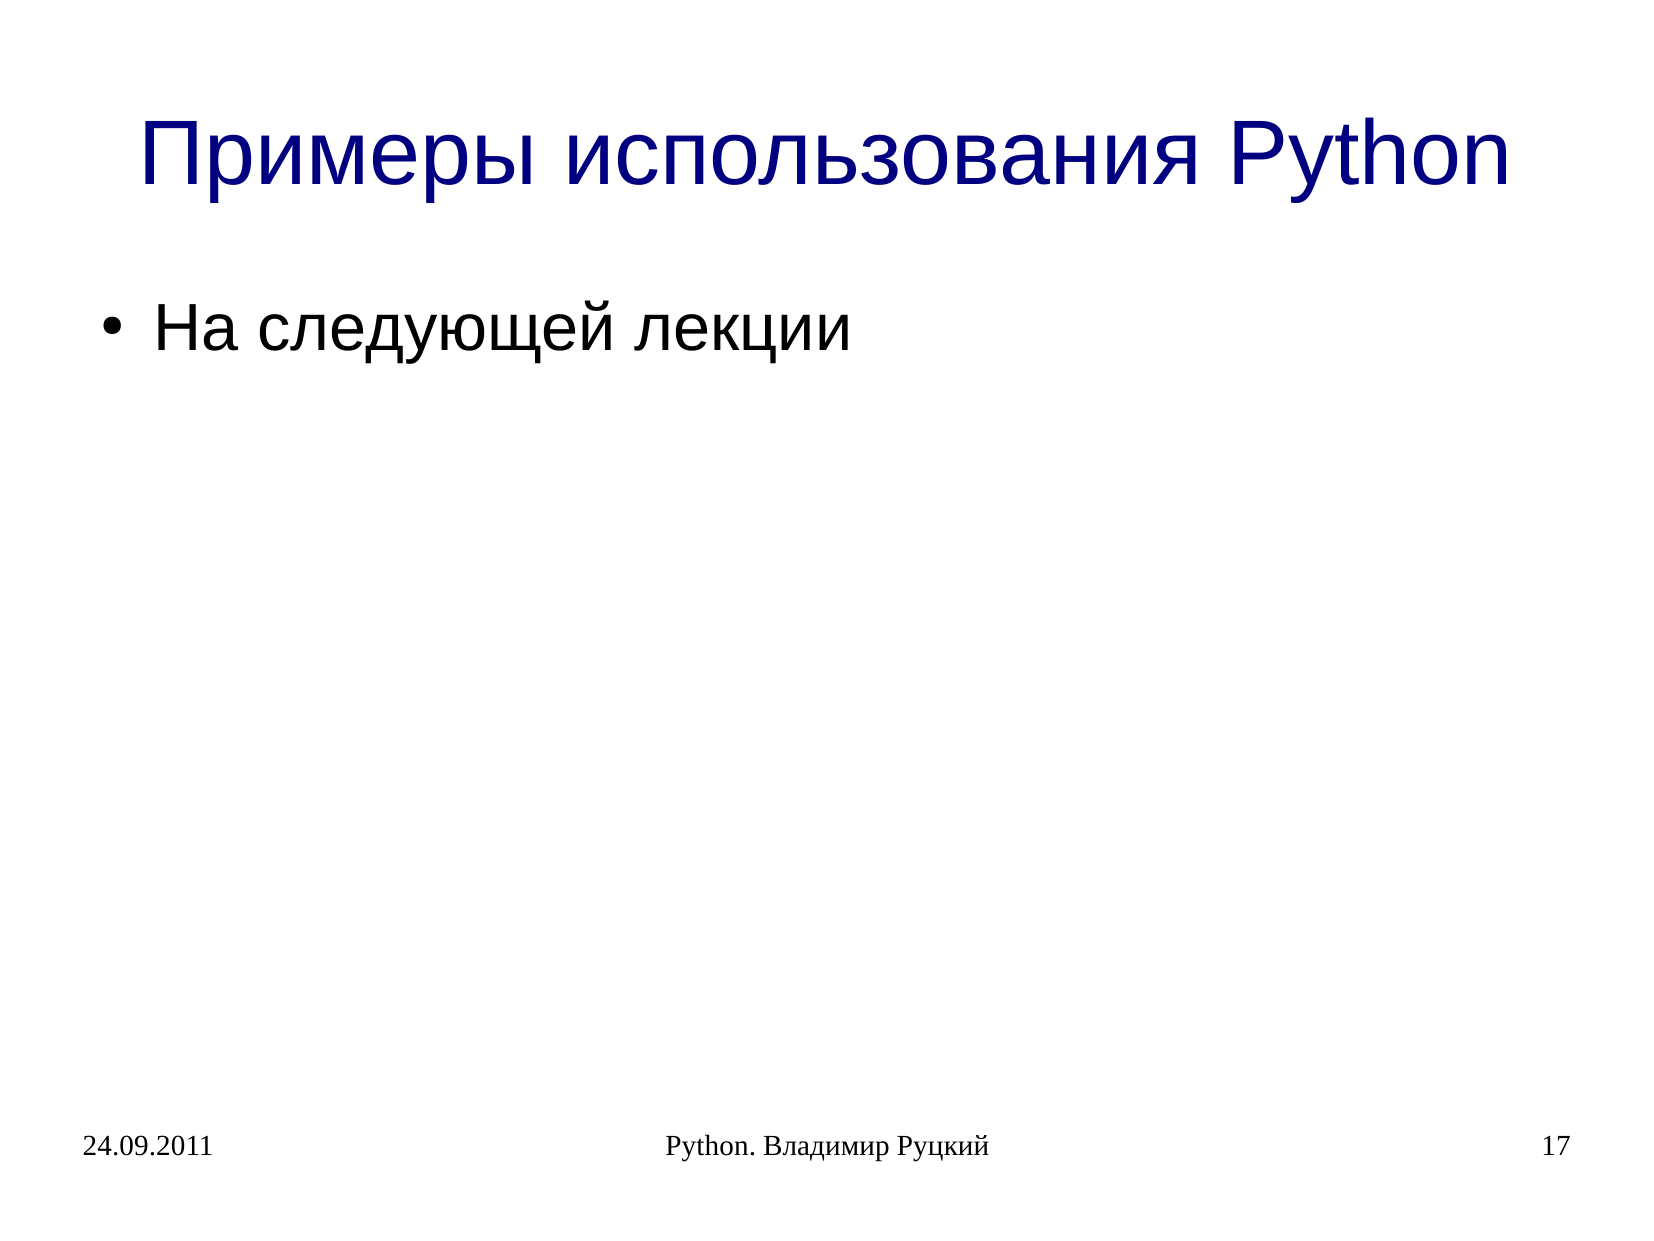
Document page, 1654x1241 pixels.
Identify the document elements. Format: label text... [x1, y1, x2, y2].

list На следующей лекции [82, 290, 1571, 1109]
title Примеры использования Python [82, 49, 1571, 257]
